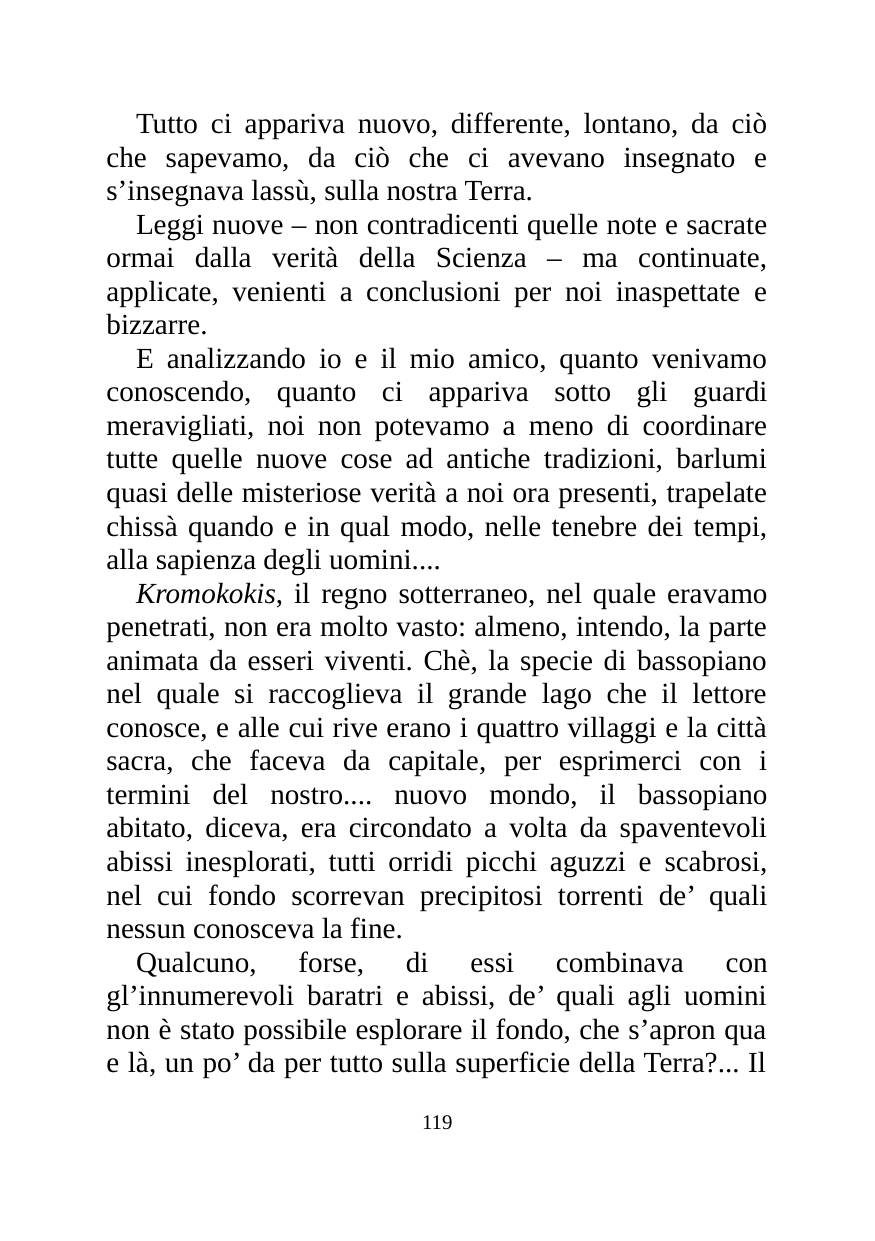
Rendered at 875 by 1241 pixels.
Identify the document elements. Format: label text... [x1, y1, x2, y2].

text Leggi nuove – non contradicenti quelle note e sacrate ormai dalla verità della Scienza – ma continuate, applicate, venienti a conclusioni per noi inaspettate e bizzarre. [106, 207, 768, 341]
text E analizzando io e il mio amico, quanto venivamo conoscendo, quanto ci appariva sotto gli guardi meravigliati, noi non potevamo a meno di coordinare tutte quelle nuove cose ad antiche tradizioni, barlumi quasi delle misteriose verità a noi ora presenti, trapelate chissà quando e in qual modo, nelle tenebre dei tempi, alla sapienza degli uomini.... [106, 341, 768, 576]
text Tutto ci appariva nuovo, differente, lontano, da ciò che sapevamo, da ciò che ci avevano insegnato e s’insegnava lassù, sulla nostra Terra. [106, 106, 768, 207]
text Kromokokis, il regno sotterraneo, nel quale eravamo penetrati, non era molto vasto: almeno, intendo, la parte animata da esseri viventi. Chè, la specie di bassopiano nel quale si raccoglieva il grande lago che il lettore conosce, e alle cui rive erano i quattro villaggi e la città sacra, che faceva da capitale, per esprimerci con i termini del nostro.... nuovo mondo, il bassopiano abitato, diceva, era circondato a volta da spaventevoli abissi inesplorati, tutti orridi picchi aguzzi e scabrosi, nel cui fondo scorrevan precipitosi torrenti de’ quali nessun conosceva la fine. [106, 576, 768, 945]
text Qualcuno, forse, di essi combinava con gl’innumerevoli baratri e abissi, de’ quali agli uomini non è stato possibile esplorare il fondo, che s’apron qua e là, un po’ da per tutto sulla superficie della Terra?... Il [106, 945, 768, 1079]
